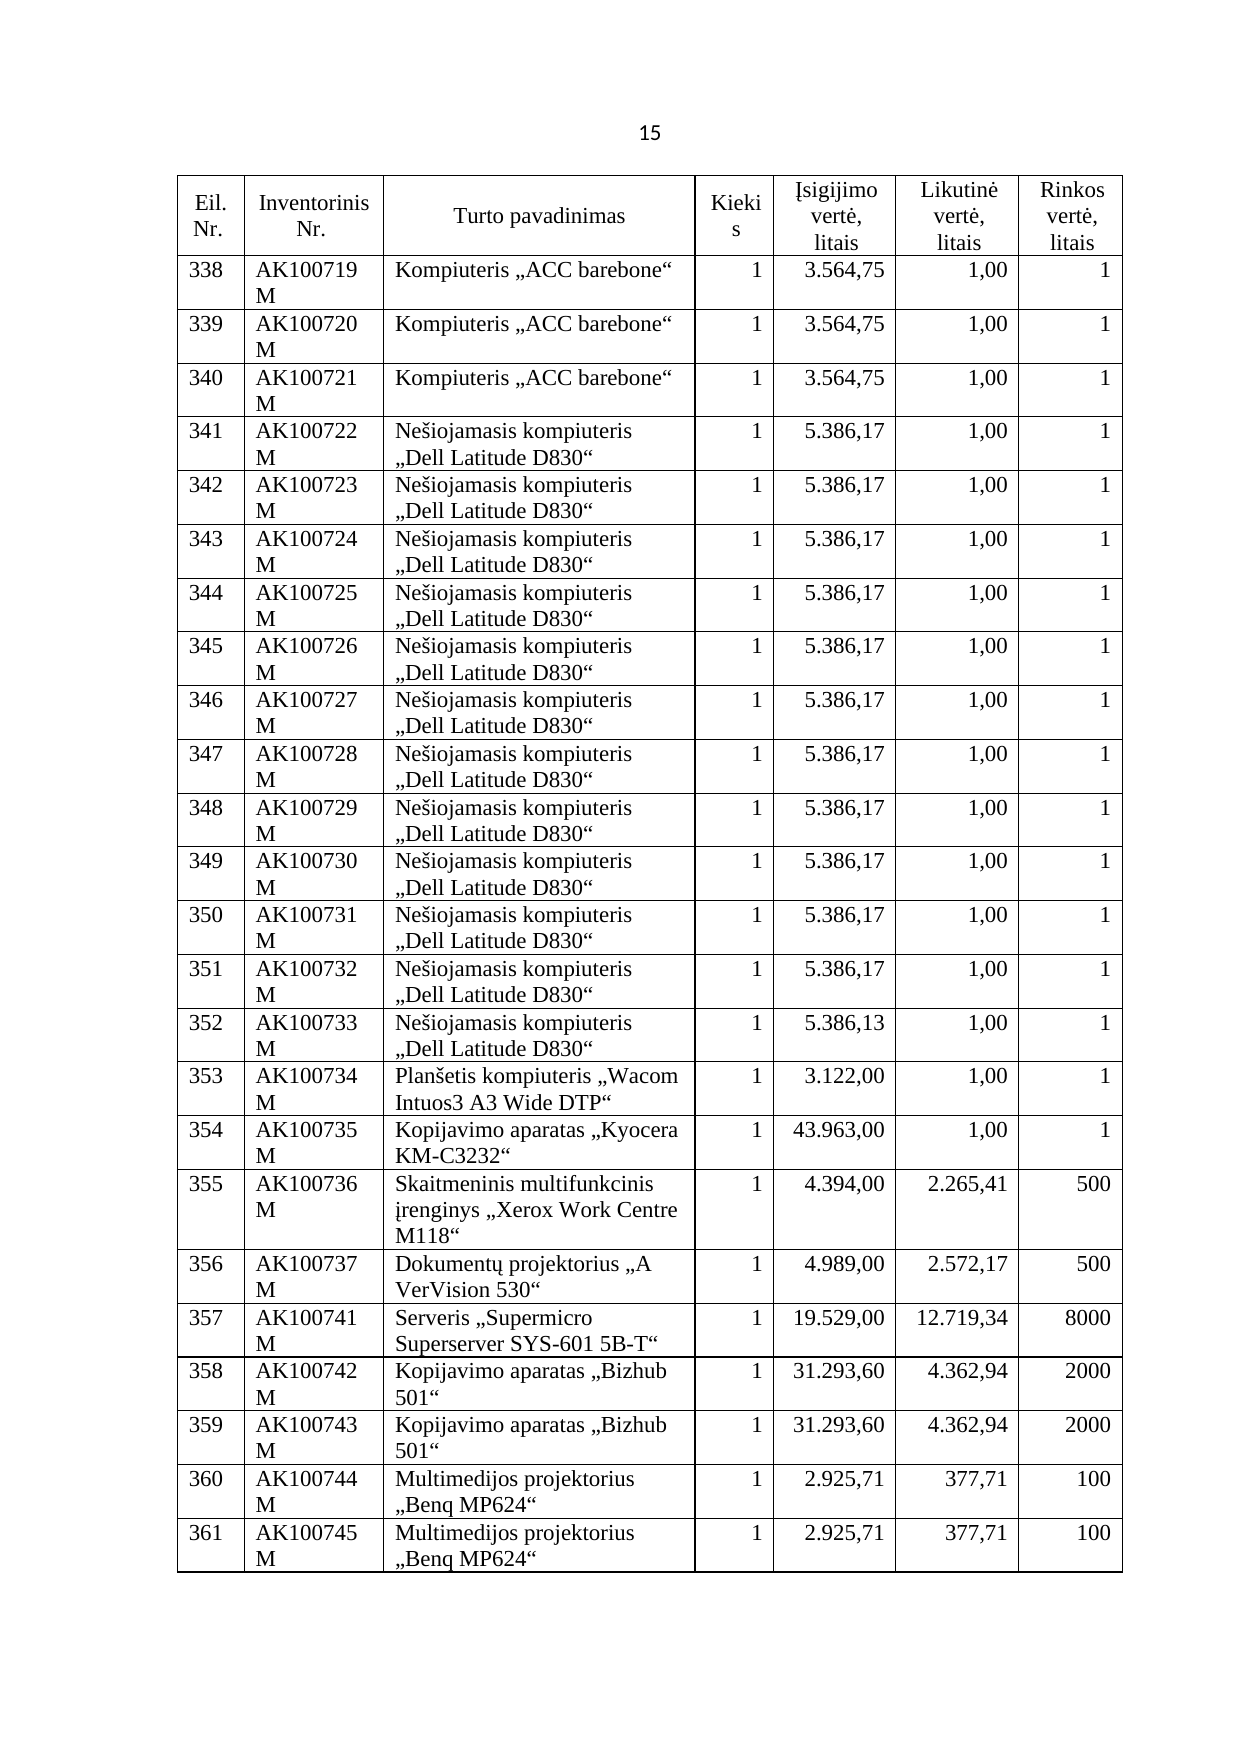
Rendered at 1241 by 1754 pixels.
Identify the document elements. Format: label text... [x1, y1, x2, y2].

table_cell 3.564,75 [774, 364, 895, 416]
table_cell Nešiojamasis kompiuteris „Dell Latitude D830“ [384, 686, 694, 739]
table_cell 342 [178, 471, 244, 524]
table_cell Nešiojamasis kompiuteris „Dell Latitude D830“ [384, 955, 694, 1007]
table_cell AK100731M [245, 901, 383, 954]
table_cell AK100734M [245, 1062, 383, 1115]
table_cell 356 [178, 1250, 244, 1303]
table_cell AK100737M [245, 1250, 383, 1303]
table_cell 343 [178, 525, 244, 577]
table_cell 358 [178, 1358, 244, 1410]
table_cell 2000 [1019, 1358, 1122, 1410]
table_cell 1,00 [896, 417, 1018, 470]
table_header Rinkos vertė, litais [1019, 176, 1122, 255]
table_cell 3.564,75 [774, 310, 895, 362]
table_cell 351 [178, 955, 244, 1007]
table_cell Kompiuteris „ACC barebone“ [384, 256, 694, 309]
table_cell 4.989,00 [774, 1250, 895, 1303]
table_cell 5.386,17 [774, 471, 895, 524]
table_cell 1 [696, 686, 773, 739]
table_cell 1,00 [896, 686, 1018, 739]
table_cell 352 [178, 1009, 244, 1061]
table_cell AK100741M [245, 1304, 383, 1356]
table_cell AK100735M [245, 1116, 383, 1169]
table_cell 2.572,17 [896, 1250, 1018, 1303]
table_cell 5.386,17 [774, 579, 895, 631]
table_cell 338 [178, 256, 244, 309]
table_cell AK100736M [245, 1170, 383, 1249]
table_cell 377,71 [896, 1465, 1018, 1518]
table_cell 2.925,71 [774, 1465, 895, 1518]
table_cell AK100728M [245, 740, 383, 792]
table_cell AK100732M [245, 955, 383, 1007]
table_cell 1 [1019, 1116, 1122, 1169]
table_cell 344 [178, 579, 244, 631]
table_cell 346 [178, 686, 244, 739]
table_cell 43.963,00 [774, 1116, 895, 1169]
table_header Inventorinis Nr. [245, 176, 383, 255]
table_cell 1 [696, 847, 773, 900]
table_cell 3.122,00 [774, 1062, 895, 1115]
table_cell 350 [178, 901, 244, 954]
table_cell 2.265,41 [896, 1170, 1018, 1249]
table_cell Nešiojamasis kompiuteris „Dell Latitude D830“ [384, 1009, 694, 1061]
table_cell AK100729M [245, 794, 383, 846]
table_cell 359 [178, 1411, 244, 1464]
table_cell 1,00 [896, 740, 1018, 792]
table_cell 1 [696, 1250, 773, 1303]
table_cell 1 [1019, 1009, 1122, 1061]
table_cell 1 [696, 579, 773, 631]
table_cell 1 [1019, 364, 1122, 416]
table_cell 4.394,00 [774, 1170, 895, 1249]
table_cell Nešiojamasis kompiuteris „Dell Latitude D830“ [384, 471, 694, 524]
table_header Kiekis [696, 176, 773, 255]
table_cell 1 [1019, 256, 1122, 309]
table_cell 1,00 [896, 364, 1018, 416]
table_cell 5.386,17 [774, 525, 895, 577]
table_cell 31.293,60 [774, 1411, 895, 1464]
table_header Įsigijimo vertė, litais [774, 176, 895, 255]
table_cell Nešiojamasis kompiuteris „Dell Latitude D830“ [384, 794, 694, 846]
table_cell 348 [178, 794, 244, 846]
table_cell Nešiojamasis kompiuteris „Dell Latitude D830“ [384, 901, 694, 954]
table_cell 5.386,17 [774, 901, 895, 954]
table_cell 1,00 [896, 794, 1018, 846]
table_cell Kopijavimo aparatas „Bizhub 501“ [384, 1411, 694, 1464]
table_cell 1 [1019, 794, 1122, 846]
table_cell 1 [1019, 417, 1122, 470]
table_cell 1 [696, 417, 773, 470]
table_cell 8000 [1019, 1304, 1122, 1356]
table_cell AK100723M [245, 471, 383, 524]
table_cell 1 [696, 256, 773, 309]
table_cell 1 [696, 901, 773, 954]
table_cell 1 [696, 1116, 773, 1169]
table_cell 100 [1019, 1465, 1122, 1518]
table_cell 1 [696, 740, 773, 792]
table_cell 1 [1019, 1062, 1122, 1115]
table_cell 1 [696, 310, 773, 362]
table_cell AK100725M [245, 579, 383, 631]
table_cell Multimedijos projektorius „Benq MP624“ [384, 1465, 694, 1518]
table_cell 341 [178, 417, 244, 470]
table_cell 355 [178, 1170, 244, 1249]
table_cell Kopijavimo aparatas „Kyocera KM-C3232“ [384, 1116, 694, 1169]
table_cell 354 [178, 1116, 244, 1169]
table_cell 5.386,17 [774, 740, 895, 792]
table_cell 1 [696, 1519, 773, 1571]
table_cell 5.386,17 [774, 794, 895, 846]
table_cell 1 [696, 1062, 773, 1115]
table_cell AK100742M [245, 1358, 383, 1410]
table_cell AK100721M [245, 364, 383, 416]
table_cell 1 [1019, 686, 1122, 739]
table_cell 339 [178, 310, 244, 362]
table_cell 1,00 [896, 847, 1018, 900]
table_cell 1,00 [896, 632, 1018, 685]
table_cell AK100722M [245, 417, 383, 470]
table_cell 5.386,17 [774, 417, 895, 470]
table_cell 5.386,13 [774, 1009, 895, 1061]
table_cell AK100744M [245, 1465, 383, 1518]
table_cell Nešiojamasis kompiuteris „Dell Latitude D830“ [384, 525, 694, 577]
table_cell 1 [1019, 310, 1122, 362]
table_cell 1 [696, 632, 773, 685]
table_cell Kompiuteris „ACC barebone“ [384, 310, 694, 362]
table_cell 353 [178, 1062, 244, 1115]
table_cell Planšetis kompiuteris „Wacom Intuos3 A3 Wide DTP“ [384, 1062, 694, 1115]
table_cell 1 [1019, 579, 1122, 631]
table_cell 1 [1019, 471, 1122, 524]
table_header Turto pavadinimas [384, 176, 694, 255]
table_cell 2.925,71 [774, 1519, 895, 1571]
table_cell 1 [696, 525, 773, 577]
table_cell 1 [1019, 632, 1122, 685]
table_cell 357 [178, 1304, 244, 1356]
table_cell 1 [696, 1170, 773, 1249]
table_cell 347 [178, 740, 244, 792]
table_cell 361 [178, 1519, 244, 1571]
table_cell AK100726M [245, 632, 383, 685]
table_header Likutinė vertė, litais [896, 176, 1018, 255]
table_cell 340 [178, 364, 244, 416]
table_cell 1 [1019, 847, 1122, 900]
table_cell 1 [1019, 525, 1122, 577]
table_cell 12.719,34 [896, 1304, 1018, 1356]
table_cell 1 [1019, 901, 1122, 954]
table_cell Serveris „Supermicro Superserver SYS-601 5B-T“ [384, 1304, 694, 1356]
table_cell 377,71 [896, 1519, 1018, 1571]
table_cell Nešiojamasis kompiuteris „Dell Latitude D830“ [384, 740, 694, 792]
table_cell 1,00 [896, 579, 1018, 631]
table_cell 1,00 [896, 525, 1018, 577]
table_cell 5.386,17 [774, 847, 895, 900]
table_cell Skaitmeninis multifunkcinis įrenginys „Xerox Work Centre M118“ [384, 1170, 694, 1249]
table_cell 1 [1019, 740, 1122, 792]
table_cell Kopijavimo aparatas „Bizhub 501“ [384, 1358, 694, 1410]
table_cell AK100743M [245, 1411, 383, 1464]
table_cell 1,00 [896, 310, 1018, 362]
table_cell 500 [1019, 1250, 1122, 1303]
table_cell 1,00 [896, 471, 1018, 524]
table_cell 500 [1019, 1170, 1122, 1249]
table_cell 5.386,17 [774, 955, 895, 1007]
table_cell AK100719M [245, 256, 383, 309]
table_cell AK100733M [245, 1009, 383, 1061]
table_cell 1,00 [896, 1009, 1018, 1061]
table_cell 360 [178, 1465, 244, 1518]
table_cell Nešiojamasis kompiuteris „Dell Latitude D830“ [384, 579, 694, 631]
table_cell 349 [178, 847, 244, 900]
table_cell 1,00 [896, 955, 1018, 1007]
table_cell AK100727M [245, 686, 383, 739]
table_header Eil. Nr. [178, 176, 244, 255]
table_cell Multimedijos projektorius „Benq MP624“ [384, 1519, 694, 1571]
table_cell 1 [696, 471, 773, 524]
table_cell 3.564,75 [774, 256, 895, 309]
table_cell 5.386,17 [774, 632, 895, 685]
table_cell 1 [696, 1009, 773, 1061]
table_cell 1 [696, 955, 773, 1007]
table_cell 1,00 [896, 1116, 1018, 1169]
table_cell 1 [696, 1304, 773, 1356]
table_cell 1 [696, 1411, 773, 1464]
table_cell 5.386,17 [774, 686, 895, 739]
table_cell AK100745M [245, 1519, 383, 1571]
table_cell 4.362,94 [896, 1358, 1018, 1410]
table_cell 1,00 [896, 256, 1018, 309]
table_cell Nešiojamasis kompiuteris „Dell Latitude D830“ [384, 632, 694, 685]
table_cell 31.293,60 [774, 1358, 895, 1410]
table_cell 1 [696, 364, 773, 416]
table_cell 1 [696, 1358, 773, 1410]
table_cell 4.362,94 [896, 1411, 1018, 1464]
table_cell 1 [1019, 955, 1122, 1007]
table_cell 1 [696, 1465, 773, 1518]
table_cell AK100730M [245, 847, 383, 900]
table_cell Nešiojamasis kompiuteris „Dell Latitude D830“ [384, 847, 694, 900]
table_cell Dokumentų projektorius „A VerVision 530“ [384, 1250, 694, 1303]
table_cell 100 [1019, 1519, 1122, 1571]
table_cell Kompiuteris „ACC barebone“ [384, 364, 694, 416]
table_cell 1,00 [896, 901, 1018, 954]
table_cell 2000 [1019, 1411, 1122, 1464]
table_cell AK100724M [245, 525, 383, 577]
table_cell Nešiojamasis kompiuteris „Dell Latitude D830“ [384, 417, 694, 470]
table_cell 1 [696, 794, 773, 846]
table_cell 1,00 [896, 1062, 1018, 1115]
table_cell 345 [178, 632, 244, 685]
table_cell 19.529,00 [774, 1304, 895, 1356]
table_cell AK100720M [245, 310, 383, 362]
